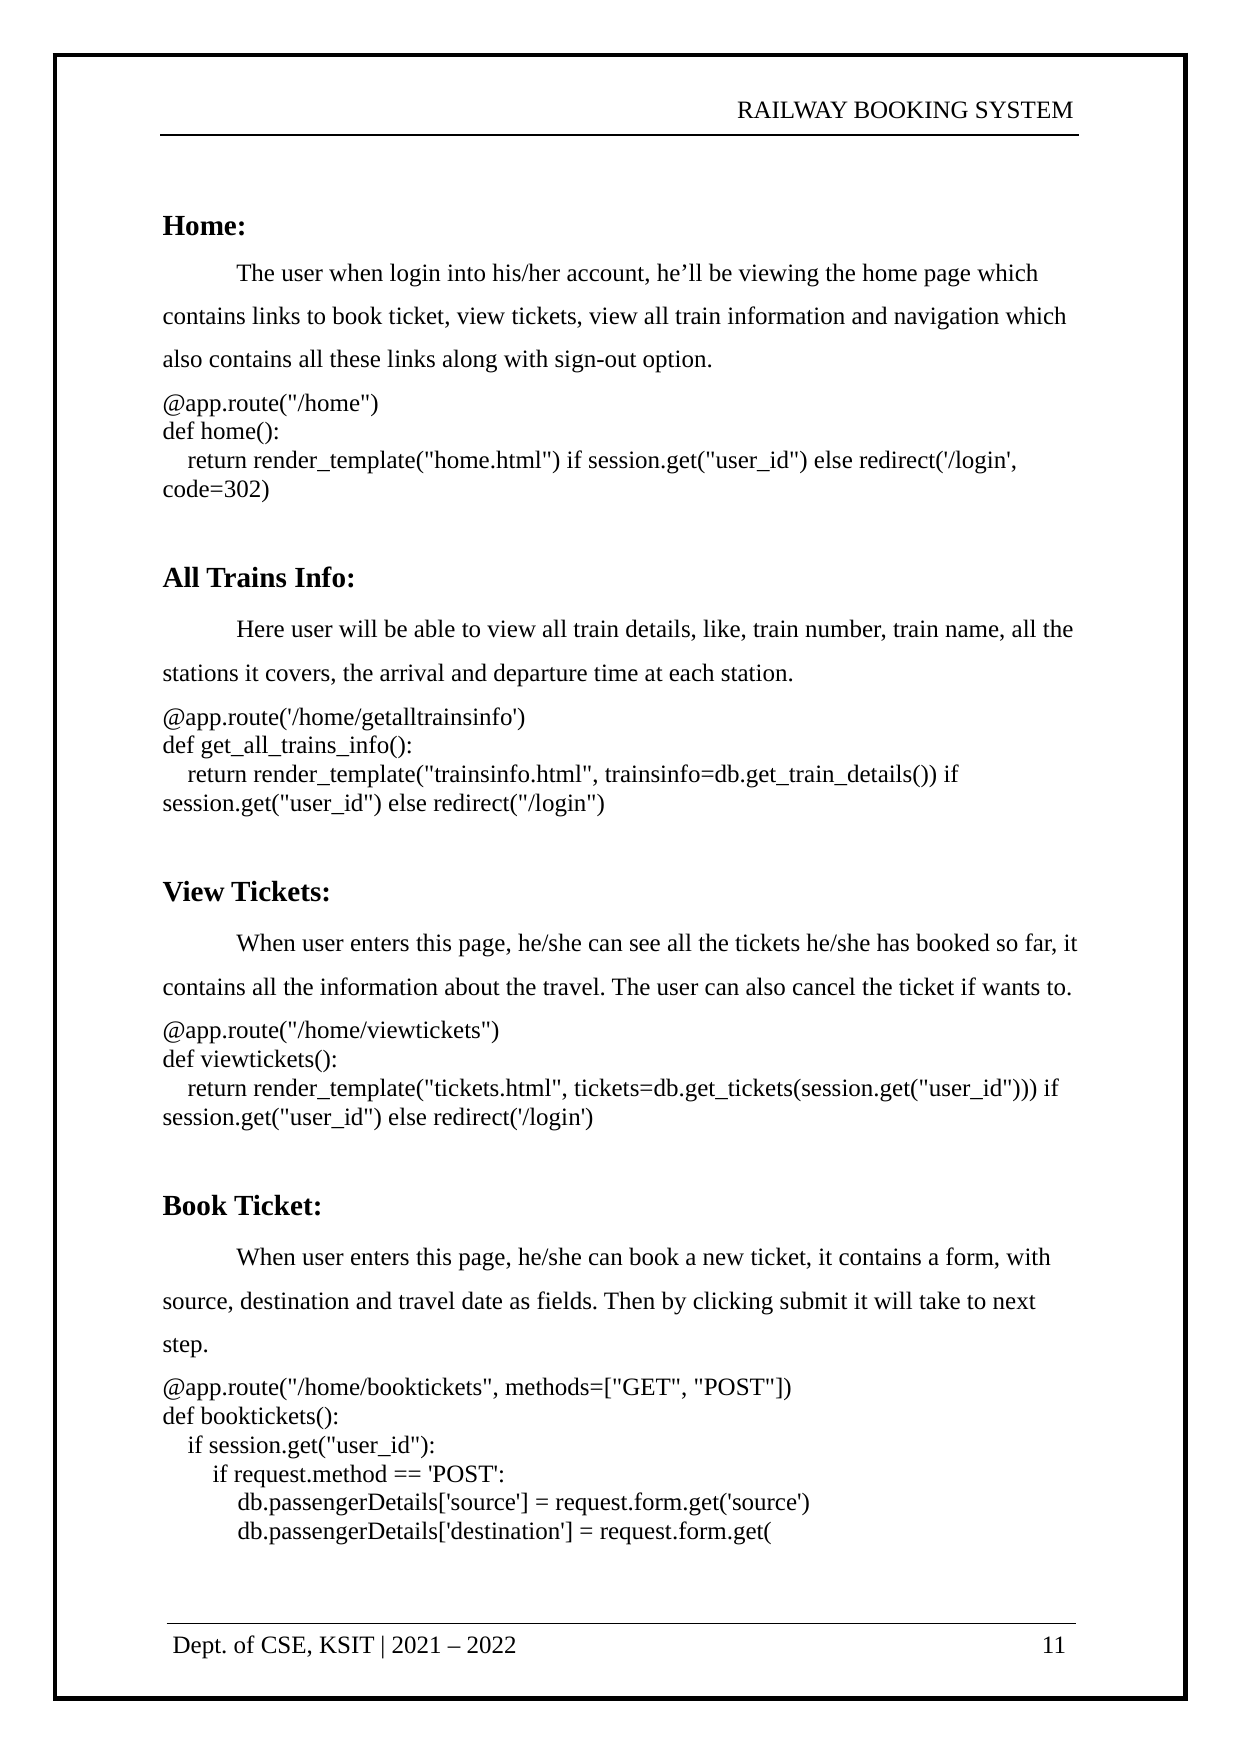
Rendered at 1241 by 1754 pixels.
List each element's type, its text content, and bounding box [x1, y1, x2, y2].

text def get_all_trains_info(): [162, 730, 1078, 759]
text db.passengerDetails['source'] = request.form.get('source') [162, 1487, 1078, 1516]
text def booktickets(): [162, 1401, 1078, 1430]
text def viewtickets(): [162, 1044, 1078, 1073]
text The user when login into his/her account, he’ll be viewing the home page which contains links to book ticket, view tickets, view all train information and navigation which also contains all these links along with sign-out option. [162, 258, 1078, 373]
text Home: [162, 208, 1078, 242]
text View Tickets: [162, 874, 1078, 908]
text When user enters this page, he/she can see all the tickets he/she has booked so far, it contains all the information about the travel. The user can also cancel the ticket if wants to. [162, 924, 1078, 1001]
text All Trains Info: [162, 560, 1078, 594]
text return render_template("home.html") if session.get("user_id") else redirect('/login', code=302) [162, 445, 1078, 503]
text return render_template("tickets.html", tickets=db.get_tickets(session.get("user_id"))) if session.get("user_id") else redirect('/login') [162, 1073, 1078, 1130]
text @app.route("/home/viewtickets") [162, 1015, 1078, 1044]
text @app.route("/home") [162, 388, 1078, 416]
text When user enters this page, he/she can book a new ticket, it contains a form, with source, destination and travel date as fields. Then by clicking submit it will take to next step. [162, 1238, 1078, 1358]
text Book Ticket: [162, 1188, 1078, 1221]
text @app.route('/home/getalltrainsinfo') [162, 702, 1078, 730]
text if session.get("user_id"): [162, 1430, 1078, 1459]
text db.passengerDetails['destination'] = request.form.get( [162, 1516, 1078, 1545]
text Here user will be able to view all train details, like, train number, train name, all the stations it covers, the arrival and departure time at each station. [162, 611, 1078, 687]
text @app.route("/home/booktickets", methods=["GET", "POST"]) [162, 1372, 1078, 1401]
text def home(): [162, 416, 1078, 445]
text return render_template("trainsinfo.html", trainsinfo=db.get_train_details()) if session.get("user_id") else redirect("/login") [162, 759, 1078, 817]
text if request.method == 'POST': [162, 1459, 1078, 1487]
